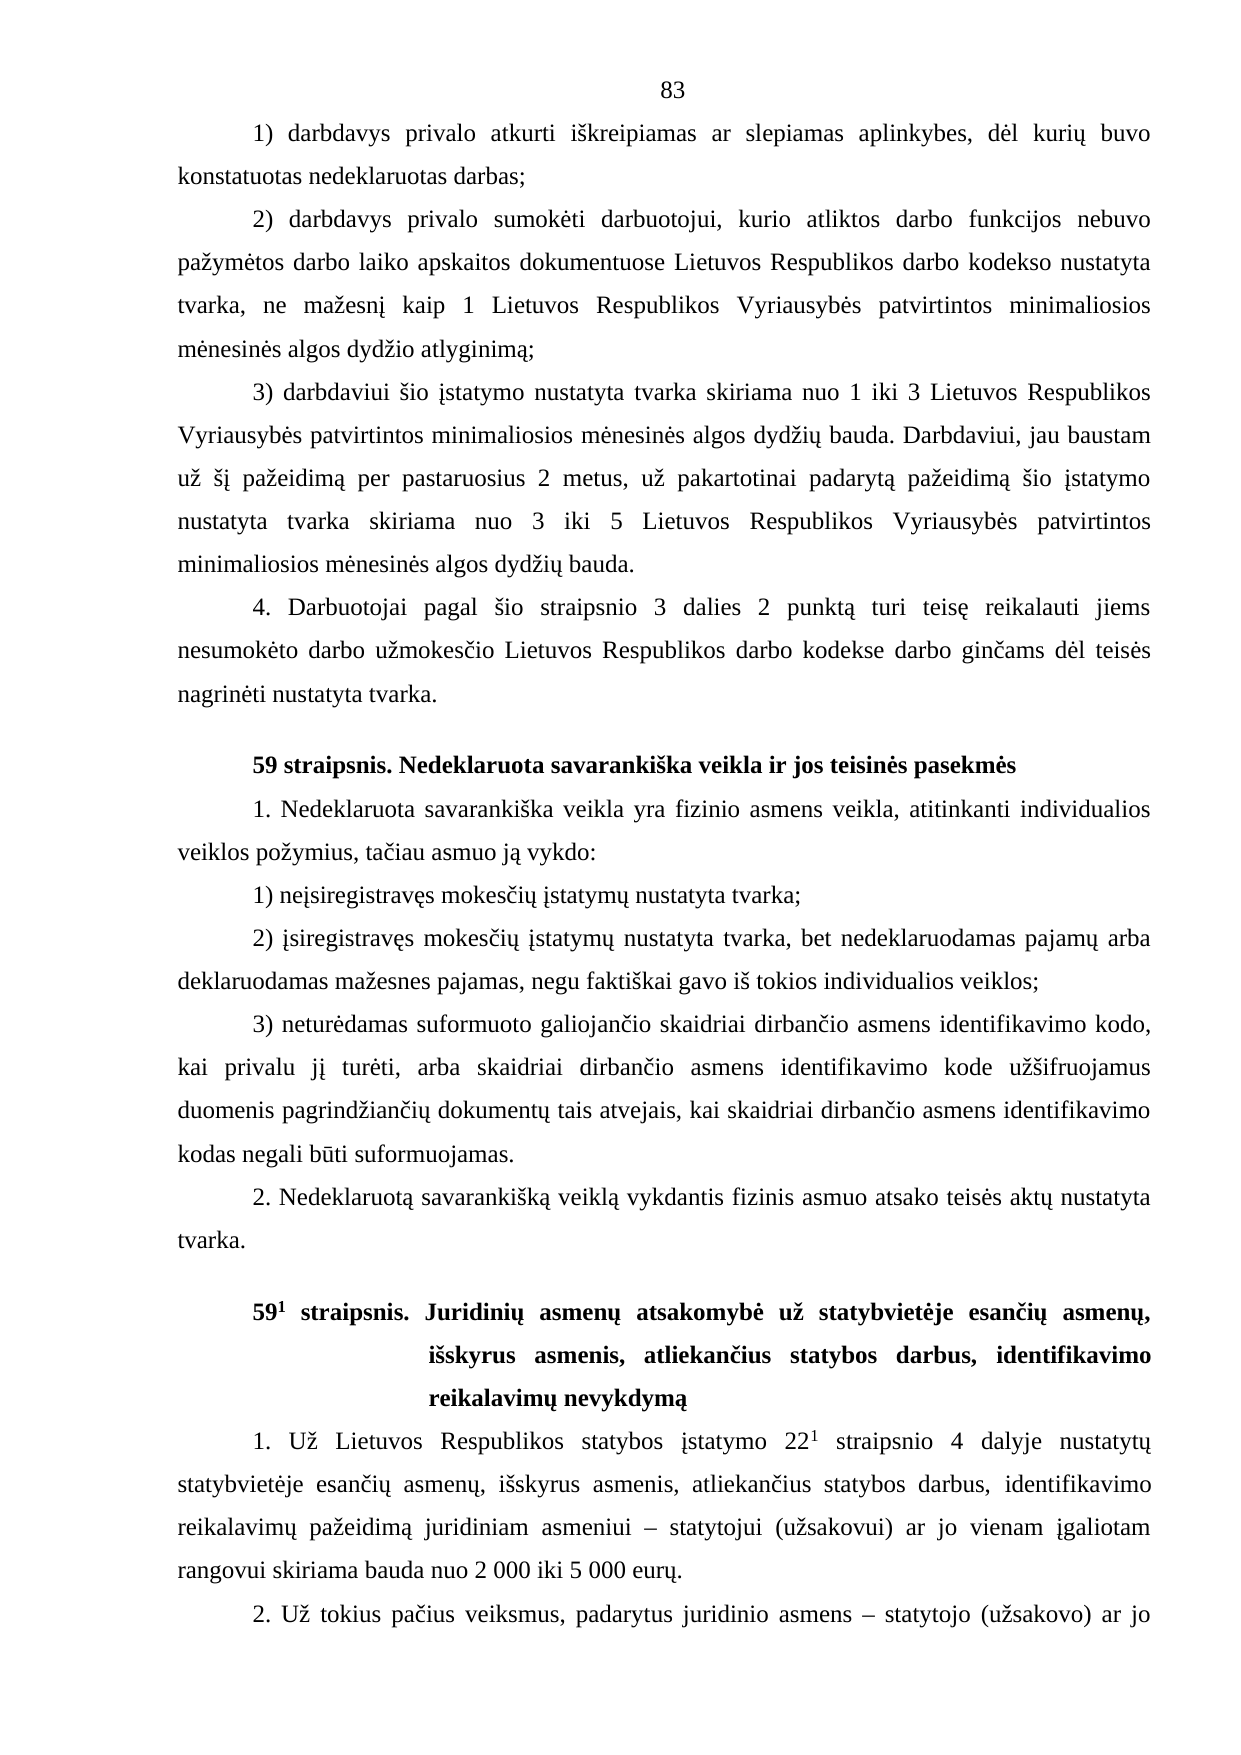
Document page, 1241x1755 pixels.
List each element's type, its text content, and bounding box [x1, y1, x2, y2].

text 3) darbdaviui šio įstatymo nustatyta tvarka skiriama nuo 1 iki 3 Lietuvos Respublikos Vyriausybės patvirtintos minimaliosios mėnesinės algos dydžių bauda. Darbdaviui, jau baustam už šį pažeidimą per pastaruosius 2 metus, už pakartotinai padarytą pažeidimą šio įstatymo nustatyta tvarka skiriama nuo 3 iki 5 Lietuvos Respublikos Vyriausybės patvirtintos minimaliosios mėnesinės algos dydžių bauda. [177, 377, 1152, 578]
text 2. Už tokius pačius veiksmus, padarytus juridinio asmens – statytojo (užsakovo) ar jo [177, 1599, 1152, 1627]
text 3) neturėdamas suformuoto galiojančio skaidriai dirbančio asmens identifikavimo kodo, kai privalu jį turėti, arba skaidriai dirbančio asmens identifikavimo kode užšifruojamus duomenis pagrindžiančių dokumentų tais atvejais, kai skaidriai dirbančio asmens identifikavimo kodas negali būti suformuojamas. [177, 1009, 1152, 1167]
text 4. Darbuotojai pagal šio straipsnio 3 dalies 2 punktą turi teisę reikalauti jiems nesumokėto darbo užmokesčio Lietuvos Respublikos darbo kodekse darbo ginčams dėl teisės nagrinėti nustatyta tvarka. [177, 592, 1152, 707]
text 591 straipsnis. Juridinių asmenų atsakomybė už statybvietėje esančių asmenų, išskyrus asmenis, atliekančius statybos darbus, identifikavimo reikalavimų nevykdymą [252, 1297, 1152, 1412]
text 2) įsiregistravęs mokesčių įstatymų nustatyta tvarka, bet nedeklaruodamas pajamų arba deklaruodamas mažesnes pajamas, negu faktiškai gavo iš tokios individualios veiklos; [177, 923, 1152, 995]
text 1) darbdavys privalo atkurti iškreipiamas ar slepiamas aplinkybes, dėl kurių buvo konstatuotas nedeklaruotas darbas; [177, 118, 1152, 190]
text 2. Nedeklaruotą savarankišką veiklą vykdantis fizinis asmuo atsako teisės aktų nustatyta tvarka. [177, 1182, 1152, 1254]
text 2) darbdavys privalo sumokėti darbuotojui, kurio atliktos darbo funkcijos nebuvo pažymėtos darbo laiko apskaitos dokumentuose Lietuvos Respublikos darbo kodekso nustatyta tvarka, ne mažesnį kaip 1 Lietuvos Respublikos Vyriausybės patvirtintos minimaliosios mėnesinės algos dydžio atlyginimą; [177, 204, 1152, 362]
text 59 straipsnis. Nedeklaruota savarankiška veikla ir jos teisinės pasekmės [177, 751, 1152, 779]
text 1. Nedeklaruota savarankiška veikla yra fizinio asmens veikla, atitinkanti individualios veiklos požymius, tačiau asmuo ją vykdo: [177, 794, 1152, 866]
text 1. Už Lietuvos Respublikos statybos įstatymo 221 straipsnio 4 dalyje nustatytų statybvietėje esančių asmenų, išskyrus asmenis, atliekančius statybos darbus, identifikavimo reikalavimų pažeidimą juridiniam asmeniui – statytojui (užsakovui) ar jo vienam įgaliotam rangovui skiriama bauda nuo 2 000 iki 5 000 eurų. [177, 1426, 1152, 1584]
text 1) neįsiregistravęs mokesčių įstatymų nustatyta tvarka; [177, 880, 1152, 909]
